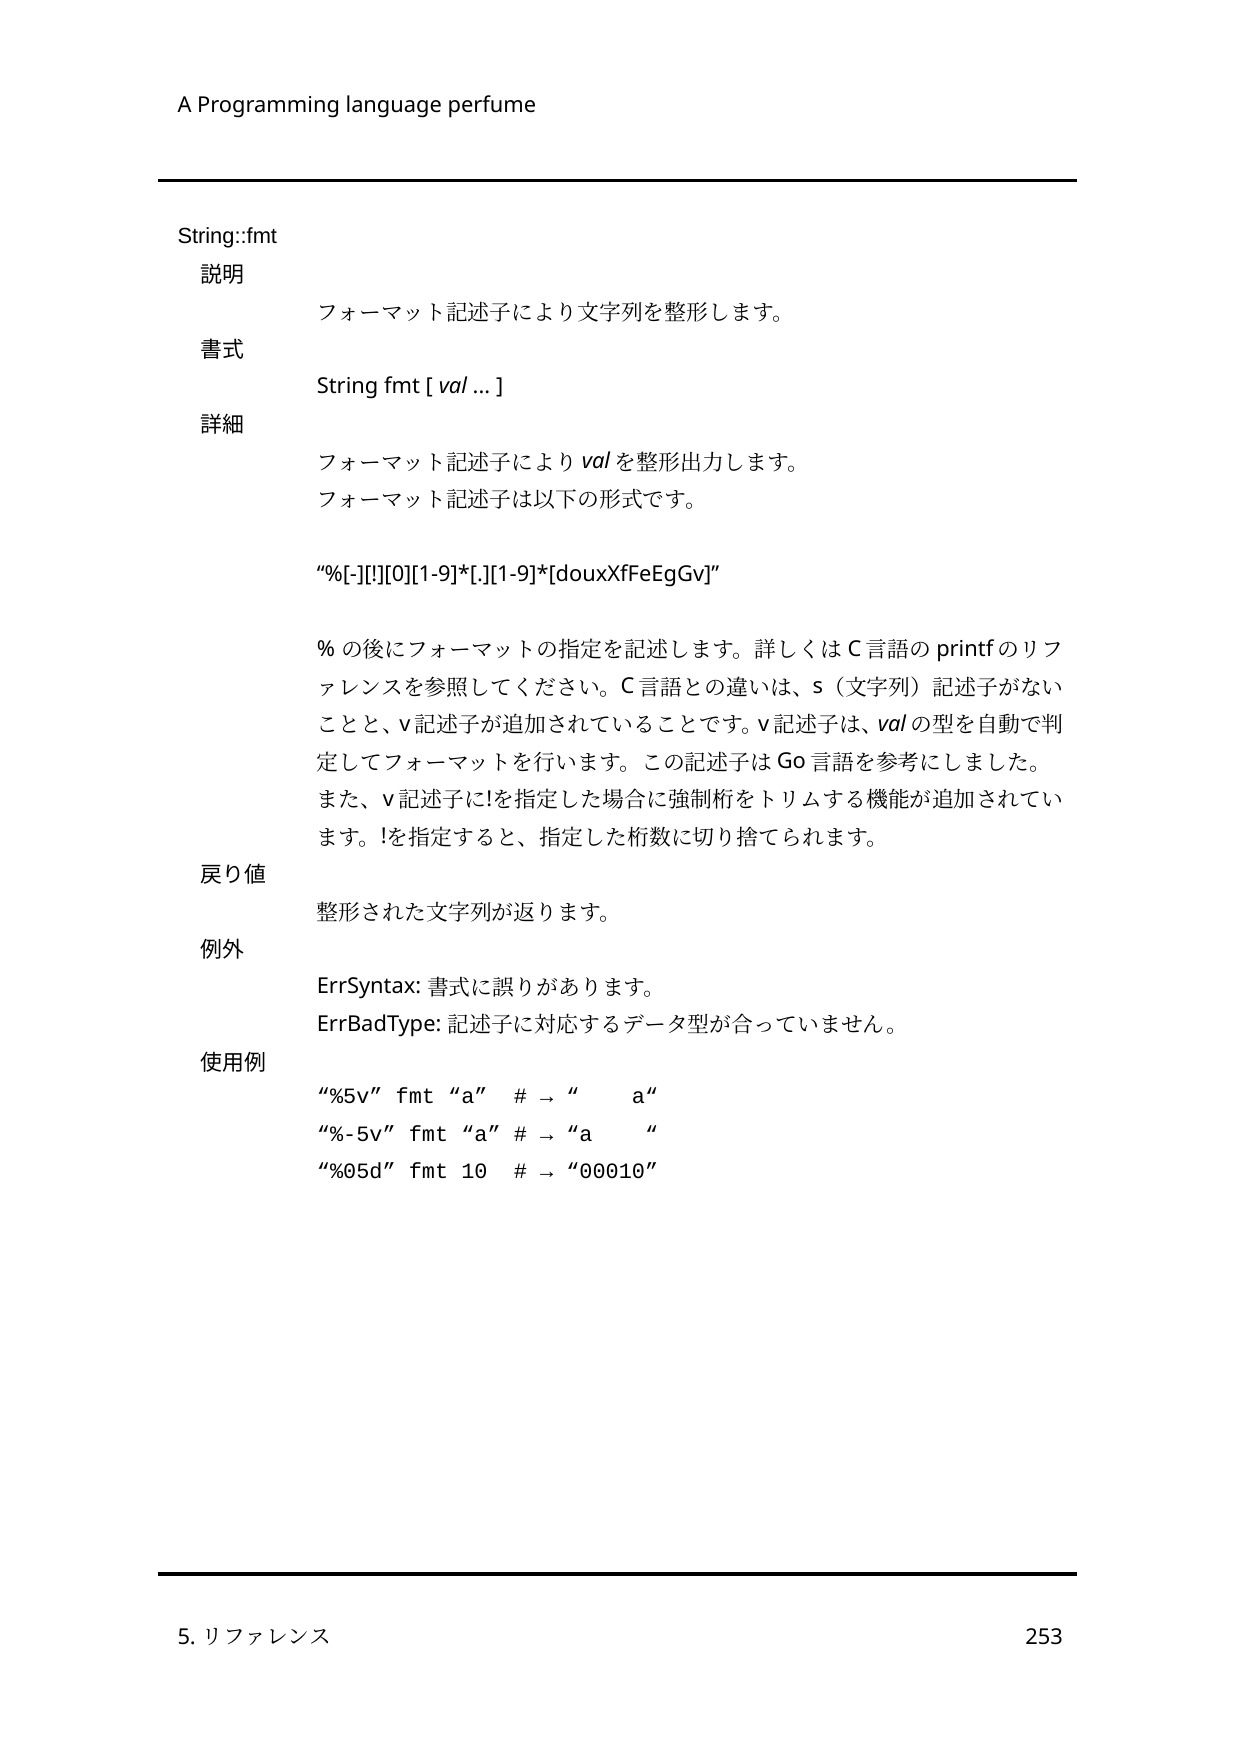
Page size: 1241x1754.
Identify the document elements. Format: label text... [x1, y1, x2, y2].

table_cell String fmt [ val ... ] [317, 329, 1063, 404]
table_header 説明 [200, 254, 317, 329]
table_cell 書式 [200, 329, 317, 404]
table_cell “%5v” fmt “a” # → “ a“ “%-5v” fmt “a” # → “a “ “%05d” fmt 10 # → “00010” [317, 1042, 1063, 1229]
table_cell ErrSyntax: 書式に誤りがあります。 ErrBadType: 記述子に対応するデータ型が合っていません。 [317, 929, 1063, 1042]
subtitle String::fmt [177, 217, 1063, 254]
table_cell 戻り値 [200, 854, 317, 929]
table_cell 使用例 [200, 1042, 317, 1229]
table_header フォーマット記述子により文字列を整形します。 [317, 254, 1063, 329]
table_cell フォーマット記述子によりvalを整形出力します。 フォーマット記述子は以下の形式です。 “%[-][!][0][1-9]*[.][1-9]*[douxXfFeEgGv]” % の後にフォーマットの指定を記述します。詳しくはC言語のprintfのリファレンスを参照してください。C言語との違いは、s（文字列）記述子がないことと、v記述子が追加されていることです。v記述子は、valの型を自動で判定してフォーマットを行います。この記述子はGo言語を参考にしました。 また、v記述子に!を指定した場合に強制桁をトリムする機能が追加されています。!を指定すると、指定した桁数に切り捨てられます。 [317, 404, 1063, 854]
table_cell 整形された文字列が返ります。 [317, 854, 1063, 929]
table_cell 例外 [200, 929, 317, 1042]
table_cell 詳細 [200, 404, 317, 854]
